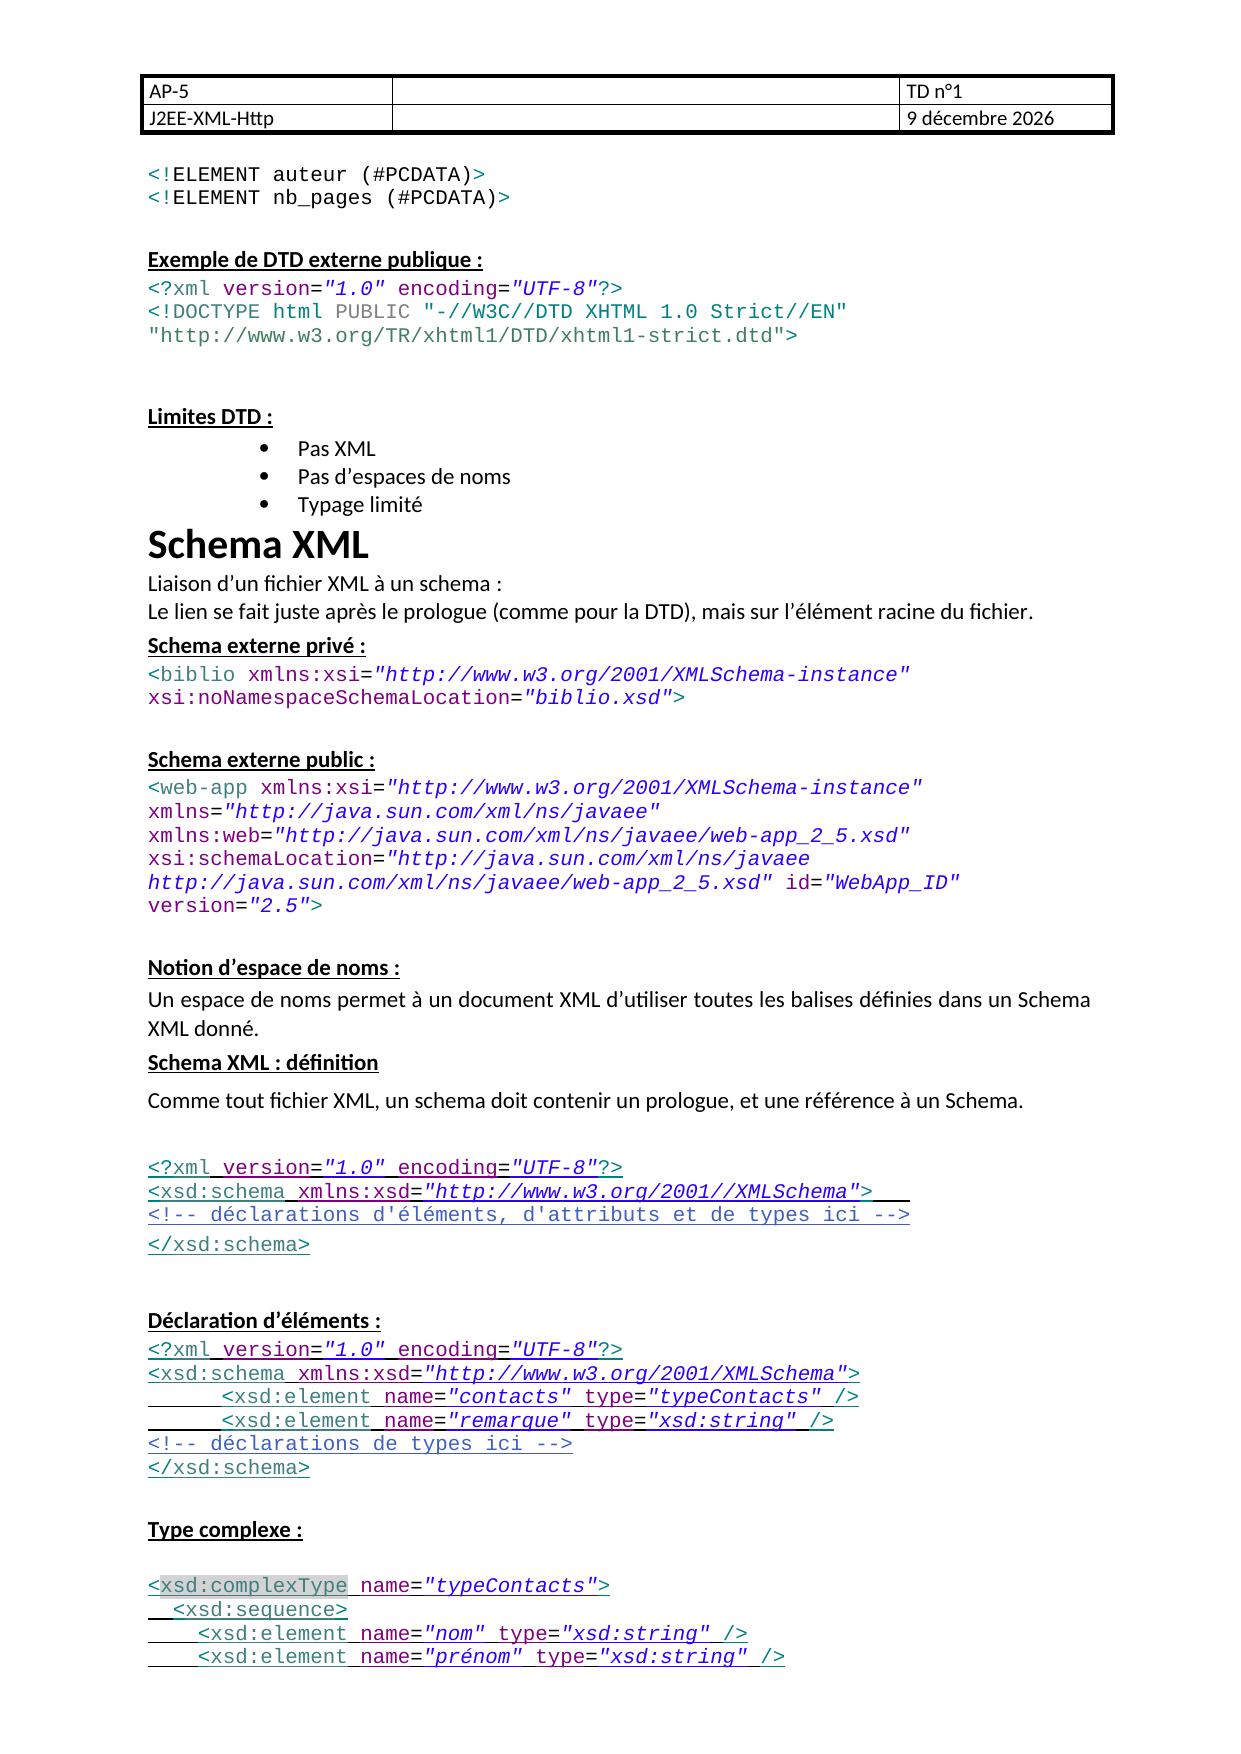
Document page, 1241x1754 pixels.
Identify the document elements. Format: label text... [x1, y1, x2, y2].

text Le lien se fait juste après le prologue (comme pour la DTD), mais sur l’élément racine du fichier. [148, 597, 1093, 625]
text <?xml version="1.0" encoding="UTF-8"?> [148, 277, 1093, 301]
text Comme tout fichier XML, un schema doit contenir un prologue, et une référence à un Schema. [148, 1086, 1093, 1114]
text <xsd:sequence> [148, 1599, 1093, 1622]
text <xsd:element name="nom" type="xsd:string" /> [148, 1622, 1093, 1646]
text Notion d’espace de noms : [148, 953, 1093, 981]
text Liaison d’un fichier XML à un schema : [148, 569, 1093, 597]
text <?xml version="1.0" encoding="UTF-8"?> [148, 1339, 1093, 1362]
text Schema XML : définition [148, 1048, 1093, 1076]
text Un espace de noms permet à un document XML d’utiliser toutes les balises définies dans un Schema XML donné. [148, 986, 1093, 1042]
list Pas d’espaces de noms [260, 462, 1093, 490]
text Schema externe public : [148, 745, 1093, 773]
text <biblio xmlns:xsi="http://www.w3.org/2001/XMLSchema-instance" xsi:noNamespaceSchemaLocation="biblio.xsd"> [148, 663, 1093, 711]
text <!-- déclarations de types ici --> [148, 1433, 1093, 1457]
text Type complexe : [148, 1515, 1093, 1543]
list Typage limité [260, 490, 1093, 518]
list Pas XML [260, 434, 1093, 462]
text <xsd:schema xmlns:xsd="http://www.w3.org/2001/XMLSchema"> [148, 1362, 1093, 1386]
text <xsd:element name="remarque" type="xsd:string" /> [148, 1410, 1093, 1433]
text <xsd:element name="contacts" type="typeContacts" /> [148, 1386, 1093, 1410]
text Limites DTD : [148, 402, 1093, 430]
text Schema externe privé : [148, 631, 1093, 659]
text <xsd:complexType name="typeContacts"> [148, 1575, 1093, 1599]
text <!ELEMENT nb_pages (#PCDATA)> [148, 187, 1093, 211]
subtitle Schema XML [148, 518, 1093, 569]
text <?xml version="1.0" encoding="UTF-8"?> [148, 1157, 1093, 1181]
text </xsd:schema> [148, 1457, 1093, 1481]
text <!DOCTYPE html PUBLIC "-//W3C//DTD XHTML 1.0 Strict//EN" "http://www.w3.org/TR/xhtml1/DTD/xhtml1-strict.dtd"> [148, 301, 1093, 348]
text <xsd:element name="prénom" type="xsd:string" /> [148, 1646, 1093, 1670]
text </xsd:schema> [148, 1234, 1093, 1258]
text <!-- déclarations d'éléments, d'attributs et de types ici --> [148, 1204, 1093, 1228]
text <!ELEMENT auteur (#PCDATA)> [148, 164, 1093, 187]
text <xsd:schema xmlns:xsd="http://www.w3.org/2001//XMLSchema"> [148, 1181, 1093, 1204]
text <web-app xmlns:xsi="http://www.w3.org/2001/XMLSchema-instance" xmlns="http://java.sun.com/xml/ns/javaee" xmlns:web="http://java.sun.com/xml/ns/javaee/web-app_2_5.xsd" xsi:schemaLocation="http://java.sun.com/xml/ns/javaee http://java.sun.com/xml/ns/javaee/web-app_2_5.xsd" id="WebApp_ID" version="2.5"> [148, 777, 1093, 919]
text Exemple de DTD externe publique : [148, 245, 1093, 273]
text Déclaration d’éléments : [148, 1307, 1093, 1335]
